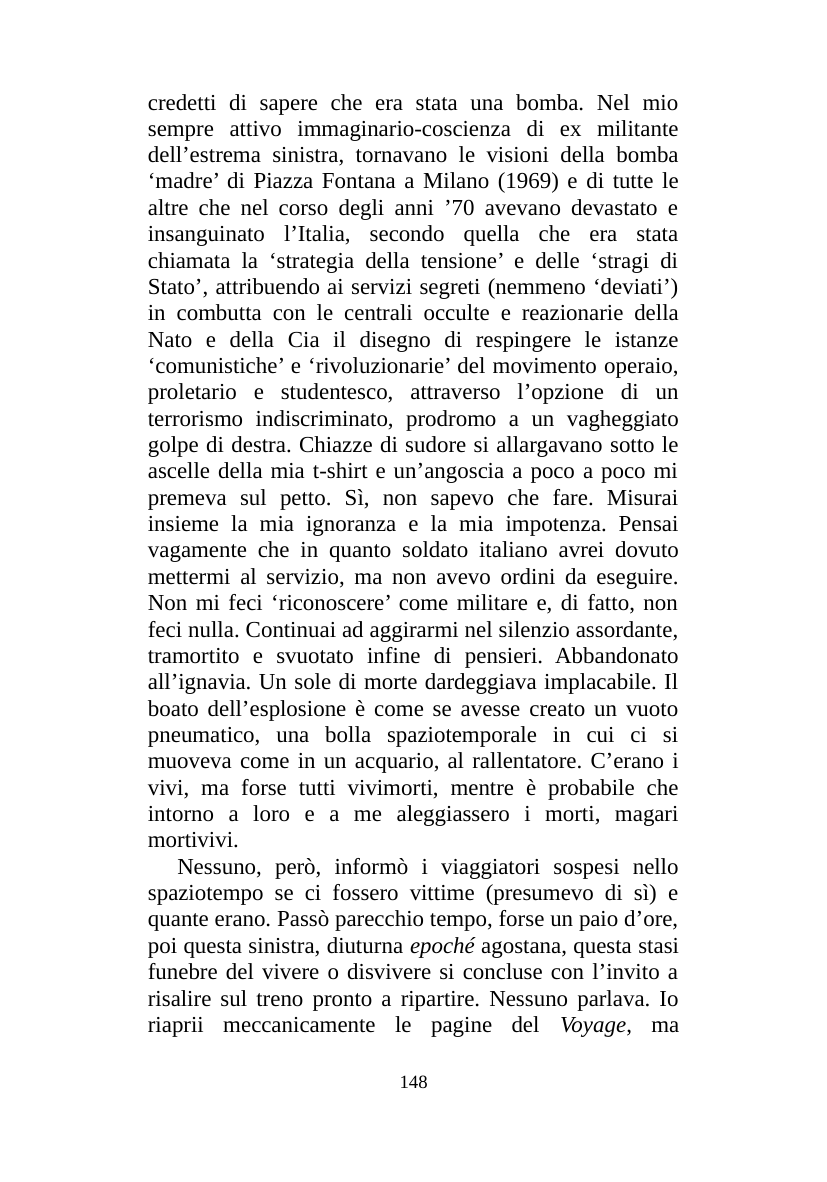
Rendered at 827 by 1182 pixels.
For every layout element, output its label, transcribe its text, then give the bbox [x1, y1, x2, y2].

text credetti di sapere che era stata una bomba. Nel mio sempre attivo immaginario-coscienza di ex militante dell’estrema sinistra, tornavano le visioni della bomba ‘madre’ di Piazza Fontana a Milano (1969) e di tutte le altre che nel corso degli anni ’70 avevano devastato e insanguinato l’Italia, secondo quella che era stata chiamata la ‘strategia della tensione’ e delle ‘stragi di Stato’, attribuendo ai servizi segreti (nemmeno ‘deviati’) in combutta con le centrali occulte e reazionarie della Nato e della Cia il disegno di respingere le istanze ‘comunistiche’ e ‘rivoluzionarie’ del movimento operaio, proletario e studentesco, attraverso l’opzione di un terrorismo indiscriminato, prodromo a un vagheggiato golpe di destra. Chiazze di sudore si allargavano sotto le ascelle della mia t-shirt e un’angoscia a poco a poco mi premeva sul petto. Sì, non sapevo che fare. Misurai insieme la mia ignoranza e la mia impotenza. Pensai vagamente che in quanto soldato italiano avrei dovuto mettermi al servizio, ma non avevo ordini da eseguire. Non mi feci ‘riconoscere’ come militare e, di fatto, non feci nulla. Continuai ad aggirarmi nel silenzio assordante, tramortito e svuotato infine di pensieri. Abbandonato all’ignavia. Un sole di morte dardeggiava implacabile. Il boato dell’esplosione è come se avesse creato un vuoto pneumatico, una bolla spaziotemporale in cui ci si muoveva come in un acquario, al rallentatore. C’erano i vivi, ma forse tutti vivimorti, mentre è probabile che intorno a loro e a me aleggiassero i morti, magari mortivivi. [148, 88, 679, 853]
text Nessuno, però, informò i viaggiatori sospesi nello spaziotempo se ci fossero vittime (presumevo di sì) e quante erano. Passò parecchio tempo, forse un paio d’ore, poi questa sinistra, diuturna epoché agostana, questa stasi funebre del vivere o disvivere si concluse con l’invito a risalire sul treno pronto a ripartire. Nessuno parlava. Io riaprii meccanicamente le pagine del Voyage, ma [148, 853, 679, 1037]
